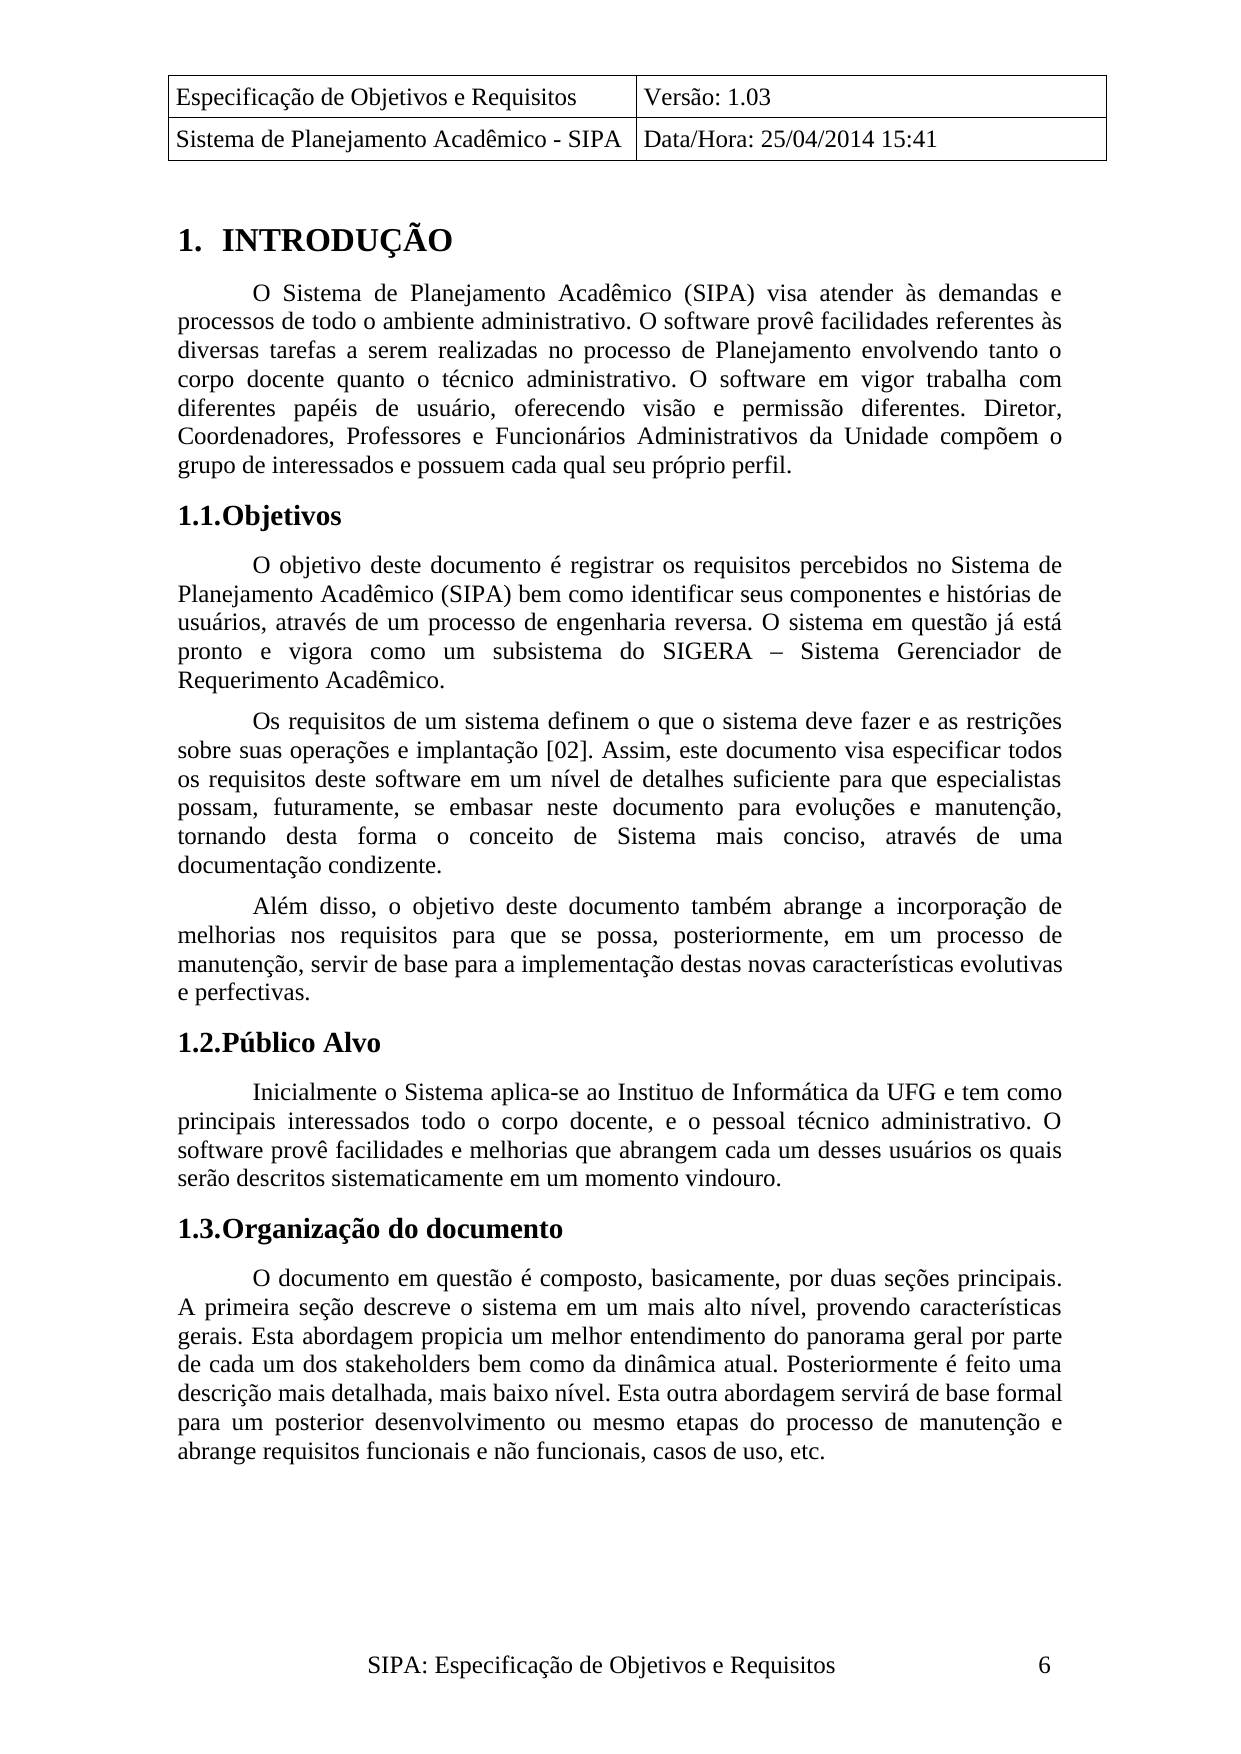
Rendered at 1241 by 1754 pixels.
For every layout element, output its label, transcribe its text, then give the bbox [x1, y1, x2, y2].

subtitle Público Alvo [177, 1025, 1063, 1058]
subtitle INTRODUÇÃO [177, 221, 1063, 259]
text Inicialmente o Sistema aplica-se ao Instituo de Informática da UFG e tem como principais interessados todo o corpo docente, e o pessoal técnico administrativo. O software provê facilidades e melhorias que abrangem cada um desses usuários os quais serão descritos sistematicamente em um momento vindouro. [177, 1077, 1063, 1192]
text Os requisitos de um sistema definem o que o sistema deve fazer e as restrições sobre suas operações e implantação [02]. Assim, este documento visa especificar todos os requisitos deste software em um nível de detalhes suficiente para que especialistas possam, futuramente, se embasar neste documento para evoluções e manutenção, tornando desta forma o conceito de Sistema mais conciso, através de uma documentação condizente. [177, 706, 1063, 879]
text O objetivo deste documento é registrar os requisitos percebidos no Sistema de Planejamento Acadêmico (SIPA) bem como identificar seus componentes e histórias de usuários, através de um processo de engenharia reversa. O sistema em questão já está pronto e vigora como um subsistema do SIGERA – Sistema Gerenciador de Requerimento Acadêmico. [177, 550, 1063, 694]
subtitle Objetivos [177, 498, 1063, 531]
text O documento em questão é composto, basicamente, por duas seções principais. A primeira seção descreve o sistema em um mais alto nível, provendo características gerais. Esta abordagem propicia um melhor entendimento do panorama geral por parte de cada um dos stakeholders bem como da dinâmica atual. Posteriormente é feito uma descrição mais detalhada, mais baixo nível. Esta outra abordagem servirá de base formal para um posterior desenvolvimento ou mesmo etapas do processo de manutenção e abrange requisitos funcionais e não funcionais, casos de uso, etc. [177, 1263, 1063, 1464]
subtitle Organização do documento [177, 1211, 1063, 1244]
text O Sistema de Planejamento Acadêmico (SIPA) visa atender às demandas e processos de todo o ambiente administrativo. O software provê facilidades referentes às diversas tarefas a serem realizadas no processo de Planejamento envolvendo tanto o corpo docente quanto o técnico administrativo. O software em vigor trabalha com diferentes papéis de usuário, oferecendo visão e permissão diferentes. Diretor, Coordenadores, Professores e Funcionários Administrativos da Unidade compõem o grupo de interessados e possuem cada qual seu próprio perfil. [177, 278, 1063, 479]
text Além disso, o objetivo deste documento também abrange a incorporação de melhorias nos requisitos para que se possa, posteriormente, em um processo de manutenção, servir de base para a implementação destas novas características evolutivas e perfectivas. [177, 891, 1063, 1006]
